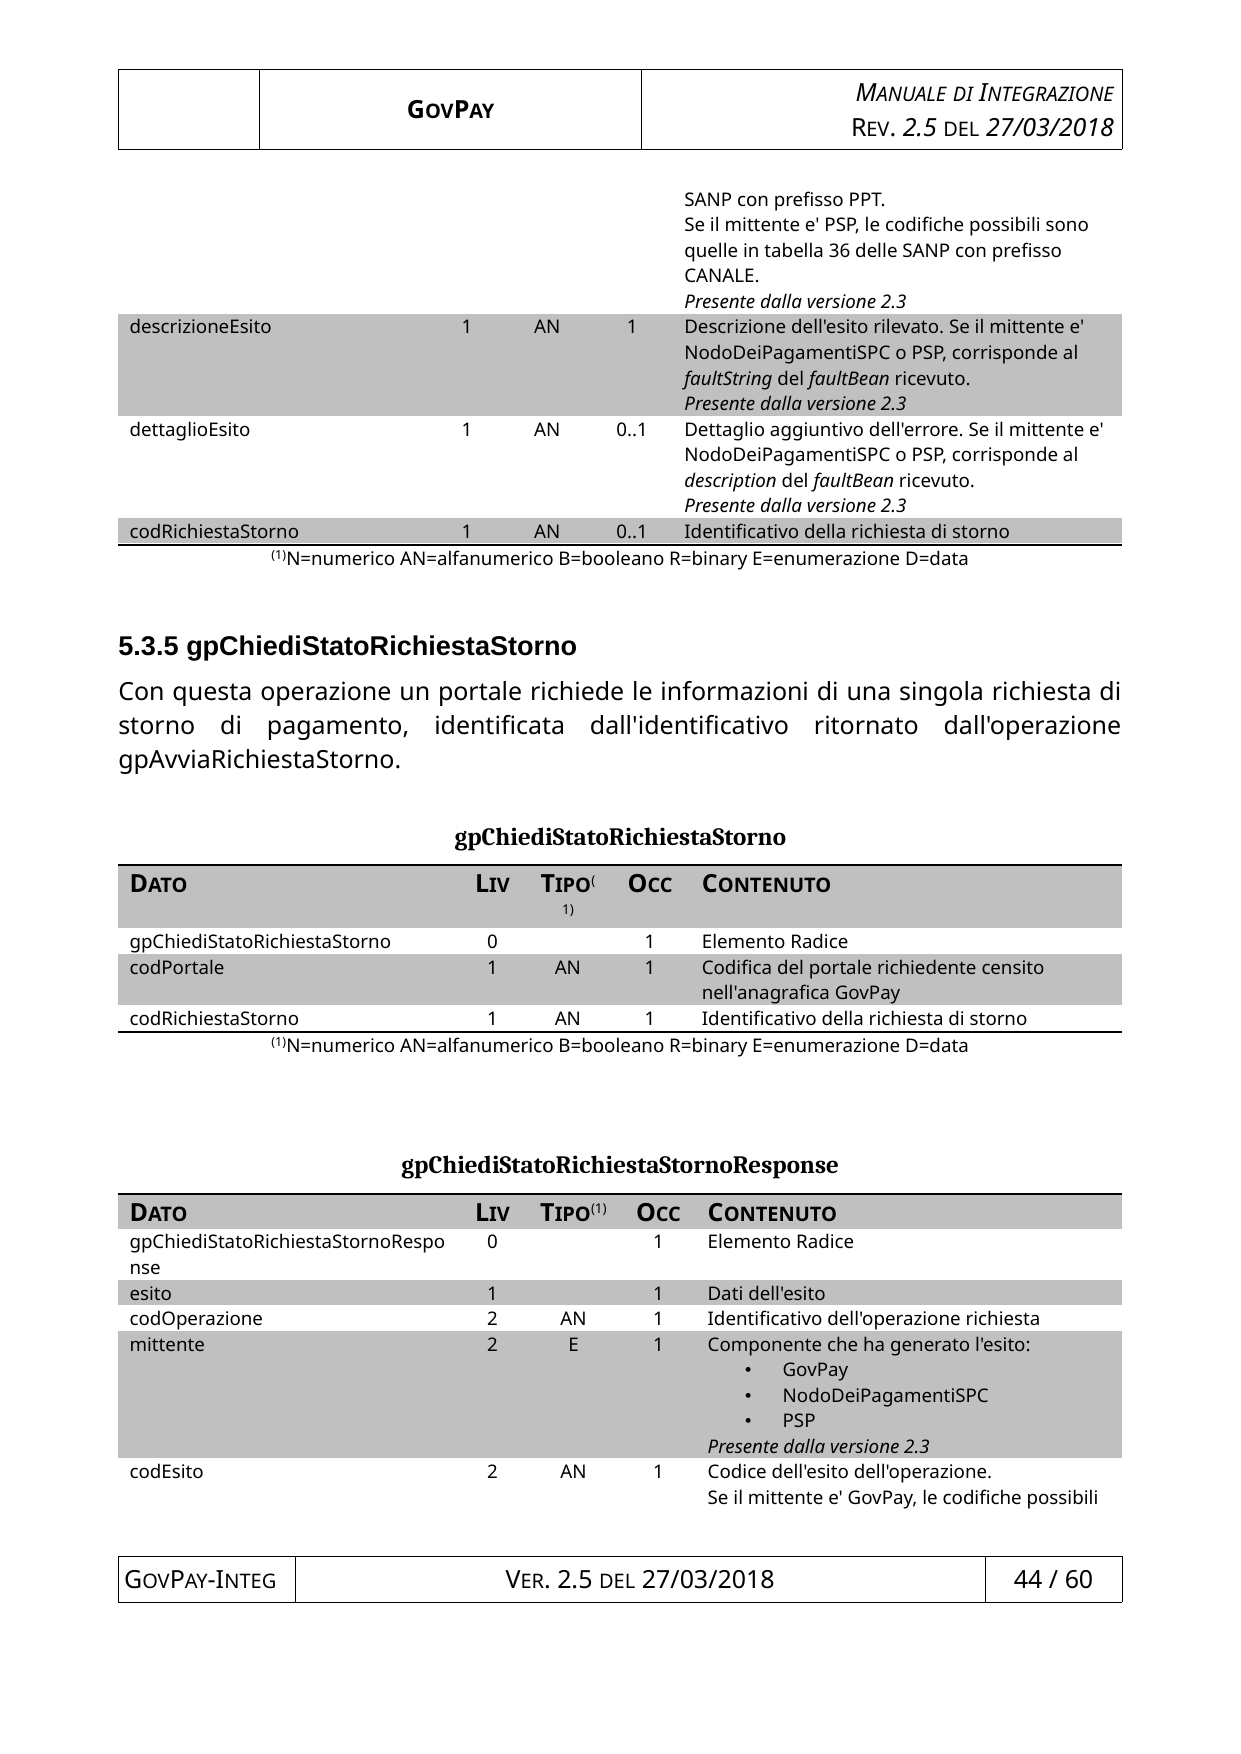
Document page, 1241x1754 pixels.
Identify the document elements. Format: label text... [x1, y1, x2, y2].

table_cell Componente che ha generato l'esito: GovPay NodoDeiPagamentiSPC PSP Presente dalla versione 2.3 [696, 1331, 1122, 1458]
table_cell AN [526, 1305, 620, 1331]
table_cell 1 [431, 416, 503, 518]
table_cell AN [503, 518, 591, 543]
table_cell Codice dell'esito dell'operazione. Se il mittente e' GovPay, le codifiche possibili [696, 1459, 1122, 1509]
table_cell E [526, 1331, 620, 1458]
table_cell 1 [431, 518, 503, 543]
table_header gpChiediStatoRichiestaStornoResponse [118, 1151, 1122, 1193]
table_cell 1 [609, 954, 690, 1005]
table_cell 1 [609, 929, 690, 954]
table_cell codRichiestaStorno [118, 1005, 458, 1031]
text (1)N=numerico AN=alfanumerico B=booleano R=binary E=enumerazione D=data [118, 546, 1122, 571]
table_cell gpChiediStatoRichiestaStorno [118, 929, 458, 954]
table_cell [526, 1280, 620, 1305]
table_cell 1 [458, 954, 526, 1005]
table_cell [526, 929, 609, 954]
table_cell Identificativo dell'operazione richiesta [696, 1305, 1122, 1331]
table_cell 1 [609, 1005, 690, 1031]
table_cell Identificativo della richiesta di storno [673, 518, 1122, 543]
table_cell SANP con prefisso PPT. Se il mittente e' PSP, le codifiche possibili sono quelle in tabella 36 delle SANP con prefisso CANALE. Presente dalla versione 2.3 [673, 186, 1122, 314]
table_cell 1 [591, 314, 673, 416]
table_cell 0..1 [591, 416, 673, 518]
text Con questa operazione un portale richiede le informazioni di una singola richiesta di storno di pagamento, identificata dall'identificativo ritornato dall'operazione gpAvviaRichiestaStorno. [118, 674, 1122, 776]
table_cell Identificativo della richiesta di storno [690, 1005, 1122, 1031]
table_cell Tipo(1) [526, 866, 609, 928]
table_cell Dato [118, 866, 458, 928]
table_cell 1 [458, 1280, 526, 1305]
table_cell 1 [620, 1459, 696, 1509]
table_cell 1 [458, 1005, 526, 1031]
table_cell codOperazione [118, 1305, 458, 1331]
table_cell [526, 1229, 620, 1280]
table_cell codRichiestaStorno [118, 518, 431, 543]
table_cell gpChiediStatoRichiestaStornoResponse [118, 1229, 458, 1280]
table_cell 0 [458, 929, 526, 954]
table_cell Descrizione dell'esito rilevato. Se il mittente e' NodoDeiPagamentiSPC o PSP, corrisponde al faultString del faultBean ricevuto. Presente dalla versione 2.3 [673, 314, 1122, 416]
table_cell [118, 186, 431, 314]
table_cell Dettaglio aggiuntivo dell'errore. Se il mittente e' NodoDeiPagamentiSPC o PSP, corrisponde al description del faultBean ricevuto. Presente dalla versione 2.3 [673, 416, 1122, 518]
table_cell [431, 186, 503, 314]
table_cell 0..1 [591, 518, 673, 543]
subtitle gpChiediStatoRichiestaStorno [118, 630, 1122, 661]
table_cell Contenuto [690, 866, 1122, 928]
table_cell codPortale [118, 954, 458, 1005]
table_cell 2 [458, 1459, 526, 1509]
table_cell 1 [620, 1331, 696, 1458]
table_cell AN [526, 1459, 620, 1509]
table_cell 2 [458, 1331, 526, 1458]
table_cell Occ [620, 1195, 696, 1229]
table_cell AN [526, 1005, 609, 1031]
table_cell dettaglioEsito [118, 416, 431, 518]
table_cell descrizioneEsito [118, 314, 431, 416]
table_header gpChiediStatoRichiestaStorno [118, 823, 1122, 864]
table_cell 0 [458, 1229, 526, 1280]
table_cell AN [526, 954, 609, 1005]
table_cell codEsito [118, 1459, 458, 1509]
text (1)N=numerico AN=alfanumerico B=booleano R=binary E=enumerazione D=data [118, 1033, 1122, 1058]
table_cell Elemento Radice [696, 1229, 1122, 1280]
table_cell 2 [458, 1305, 526, 1331]
table_cell Elemento Radice [690, 929, 1122, 954]
table_cell 1 [620, 1229, 696, 1280]
table_cell Tipo(1) [526, 1195, 620, 1229]
table_cell mittente [118, 1331, 458, 1458]
table_cell Dati dell'esito [696, 1280, 1122, 1305]
table_cell esito [118, 1280, 458, 1305]
table_cell AN [503, 416, 591, 518]
table_cell 1 [431, 314, 503, 416]
table_cell 1 [620, 1280, 696, 1305]
table_cell Liv [458, 1195, 526, 1229]
table_cell [591, 186, 673, 314]
table_cell Contenuto [696, 1195, 1122, 1229]
table_cell Codifica del portale richiedente censito nell'anagrafica GovPay [690, 954, 1122, 1005]
table_cell 1 [620, 1305, 696, 1331]
table_cell Dato [118, 1195, 458, 1229]
table_cell AN [503, 314, 591, 416]
table_cell [503, 186, 591, 314]
table_cell Occ [609, 866, 690, 928]
table_cell Liv [458, 866, 526, 928]
